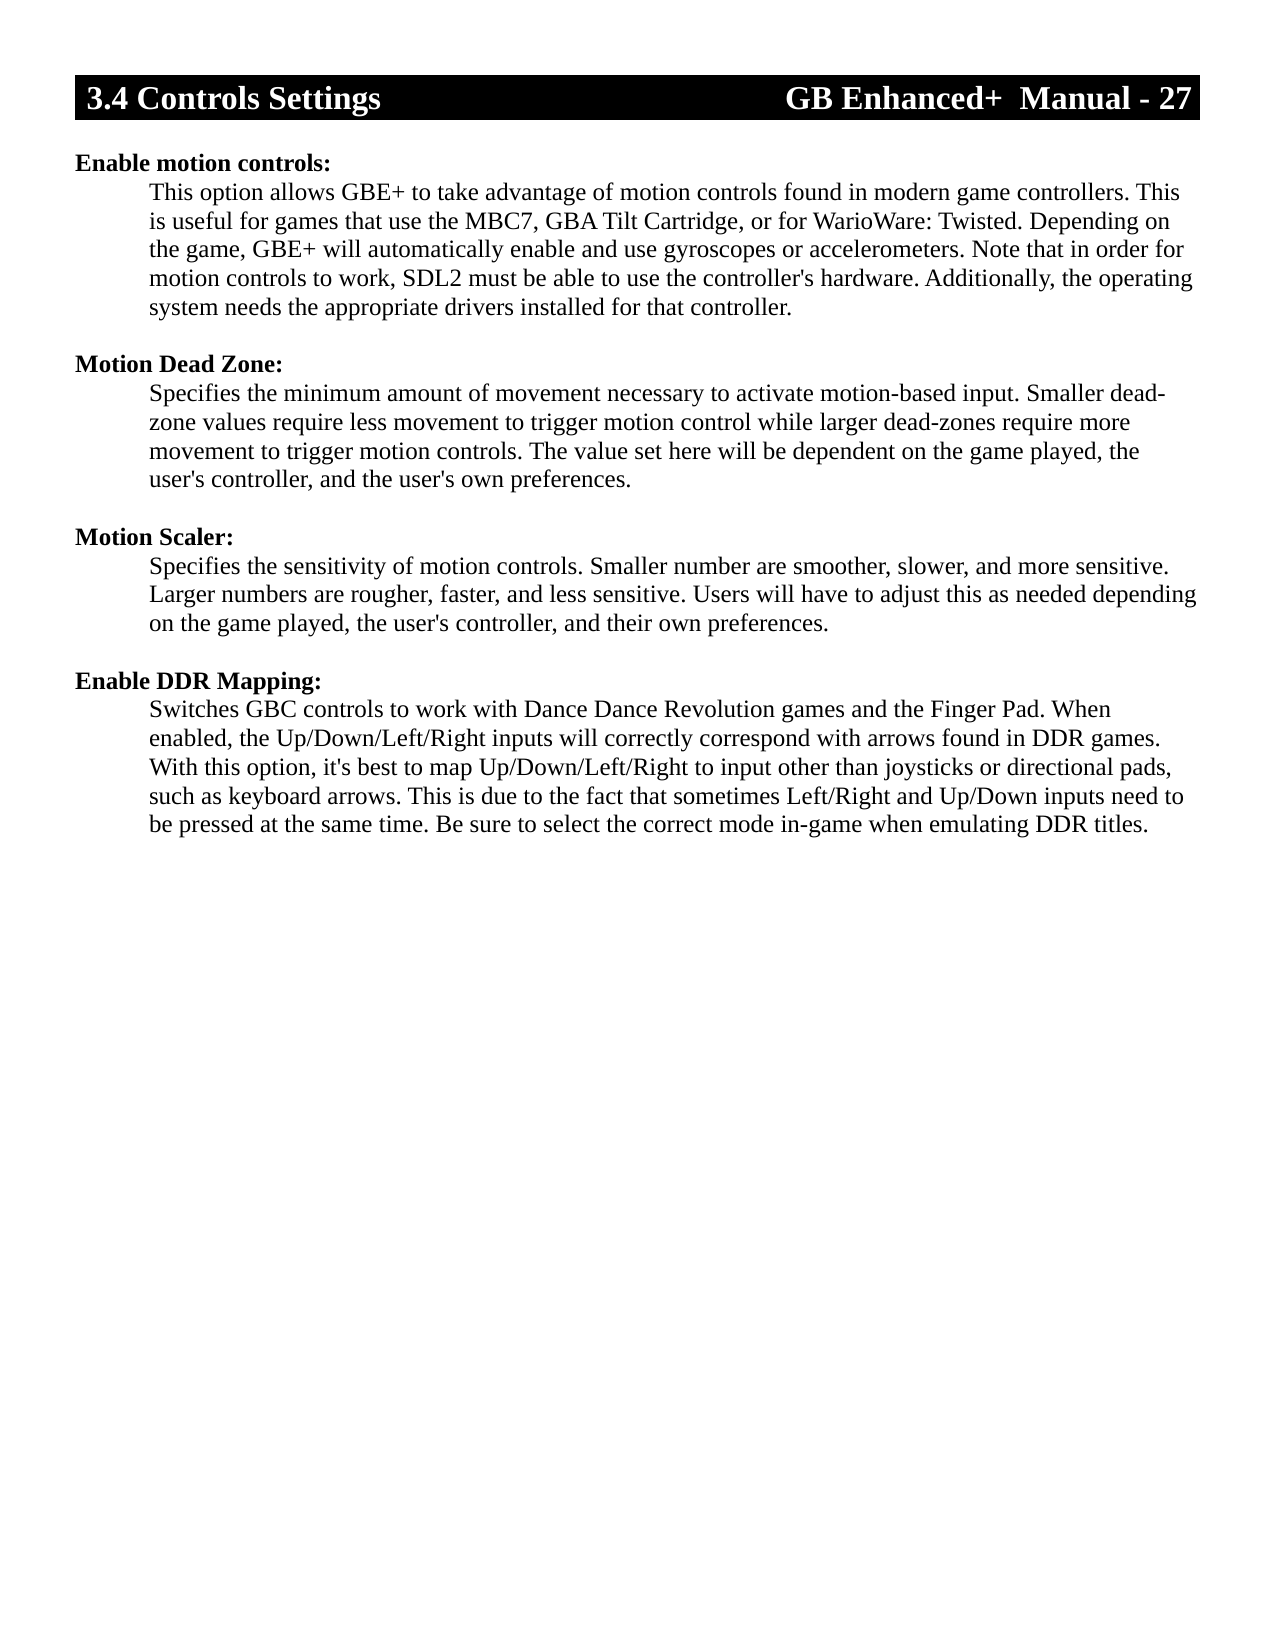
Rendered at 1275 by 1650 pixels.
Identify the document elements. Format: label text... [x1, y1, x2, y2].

text This option allows GBE+ to take advantage of motion controls found in modern game controllers. This is useful for games that use the MBC7, GBA Tilt Cartridge, or for WarioWare: Twisted. Depending on the game, GBE+ will automatically enable and use gyroscopes or accelerometers. Note that in order for motion controls to work, SDL2 must be able to use the controller's hardware. Additionally, the operating system needs the appropriate drivers installed for that controller. [75, 177, 1200, 321]
text Motion Dead Zone: [75, 349, 1200, 378]
text Specifies the sensitivity of motion controls. Smaller number are smoother, slower, and more sensitive. Larger numbers are rougher, faster, and less sensitive. Users will have to adjust this as needed depending on the game played, the user's controller, and their own preferences. [75, 551, 1200, 637]
text Motion Scaler: [75, 522, 1200, 551]
text Enable DDR Mapping: [75, 666, 1200, 694]
text Enable motion controls: [75, 148, 1200, 177]
text Switches GBC controls to work with Dance Dance Revolution games and the Finger Pad. When enabled, the Up/Down/Left/Right inputs will correctly correspond with arrows found in DDR games. With this option, it's best to map Up/Down/Left/Right to input other than joysticks or directional pads, such as keyboard arrows. This is due to the fact that sometimes Left/Right and Up/Down inputs need to be pressed at the same time. Be sure to select the correct mode in-game when emulating DDR titles. [75, 694, 1200, 838]
text 3.4 Controls Settings GB Enhanced+ Manual - 27 [75, 75, 1200, 119]
text Specifies the minimum amount of movement necessary to activate motion-based input. Smaller dead- zone values require less movement to trigger motion control while larger dead-zones require more movement to trigger motion controls. The value set here will be dependent on the game played, the user's controller, and the user's own preferences. [75, 378, 1200, 493]
